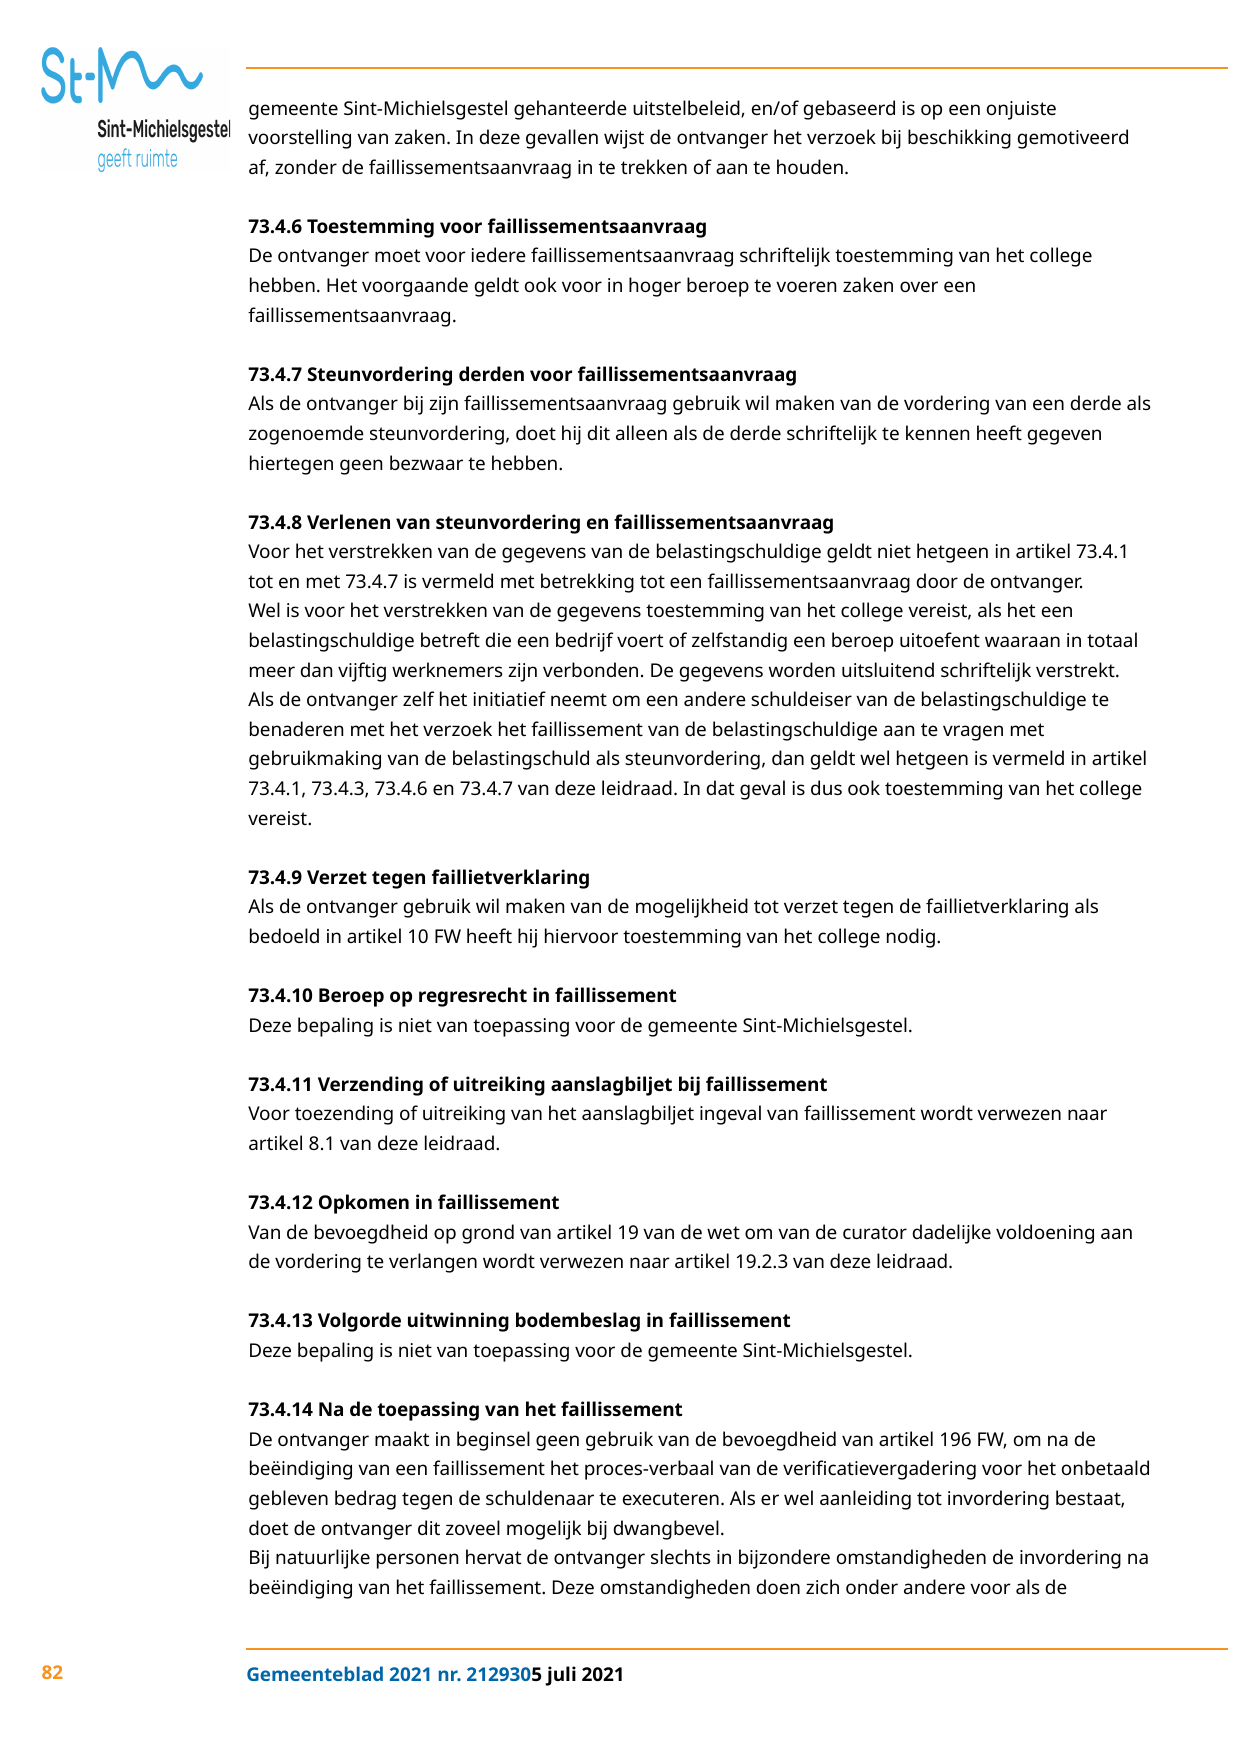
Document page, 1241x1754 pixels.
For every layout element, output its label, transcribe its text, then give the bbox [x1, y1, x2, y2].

text 73.4.7 Steunvordering derden voor faillissementsaanvraag [248, 361, 1152, 387]
text 73.4.6 Toestemming voor faillissementsaanvraag [248, 213, 1152, 239]
text 73.4.13 Volgorde uitwinning bodembeslag in faillissement [248, 1308, 1152, 1333]
text Voor het verstrekken van de gegevens van de belastingschuldige geldt niet hetgeen in artikel 73.4.1 tot en met 73.4.7 is vermeld met betrekking tot een faillissementsaanvraag door de ontvanger. [248, 538, 1152, 594]
text Wel is voor het verstrekken van de gegevens toestemming van het college vereist, als het een belastingschuldige betreft die een bedrijf voert of zelfstandig een beroep uitoefent waaraan in totaal meer dan vijftig werknemers zijn verbonden. De gegevens worden uitsluitend schriftelijk verstrekt. [248, 598, 1152, 683]
text Van de bevoegdheid op grond van artikel 19 van de wet om van de curator dadelijke voldoening aan de vordering te verlangen wordt verwezen naar artikel 19.2.3 van deze leidraad. [248, 1219, 1152, 1274]
text Voor toezending of uitreiking van het aanslagbiljet ingeval van faillissement wordt verwezen naar artikel 8.1 van deze leidraad. [248, 1101, 1152, 1156]
text Als de ontvanger bij zijn faillissementsaanvraag gebruik wil maken van de vordering van een derde als zogenoemde steunvordering, doet hij dit alleen als de derde schriftelijk te kennen heeft gegeven hiertegen geen bezwaar te hebben. [248, 391, 1152, 476]
text 73.4.10 Beroep op regresrecht in faillissement [248, 982, 1152, 1008]
text De ontvanger moet voor iedere faillissementsaanvraag schriftelijk toestemming van het college hebben. Het voorgaande geldt ook voor in hoger beroep te voeren zaken over een faillissementsaanvraag. [248, 243, 1152, 328]
text Als de ontvanger gebruik wil maken van de mogelijkheid tot verzet tegen de faillietverklaring als bedoeld in artikel 10 FW heeft hij hiervoor toestemming van het college nodig. [248, 893, 1152, 949]
text De ontvanger maakt in beginsel geen gebruik van de bevoegdheid van artikel 196 FW, om na de beëindiging van een faillissement het proces-verbaal van de verificatievergadering voor het onbetaald gebleven bedrag tegen de schuldenaar te executeren. Als er wel aanleiding tot invordering bestaat, doet de ontvanger dit zoveel mogelijk bij dwangbevel. [248, 1426, 1152, 1541]
text Deze bepaling is niet van toepassing voor de gemeente Sint-Michielsgestel. [248, 1337, 1152, 1363]
picture [41, 47, 231, 172]
text 73.4.9 Verzet tegen faillietverklaring [248, 864, 1152, 890]
text 73.4.8 Verlenen van steunvordering en faillissementsaanvraag [248, 509, 1152, 535]
text Bij natuurlijke personen hervat de ontvanger slechts in bijzondere omstandigheden de invordering na beëindiging van het faillissement. Deze omstandigheden doen zich onder andere voor als de [248, 1544, 1152, 1600]
text 73.4.14 Na de toepassing van het faillissement [248, 1396, 1152, 1422]
text Deze bepaling is niet van toepassing voor de gemeente Sint-Michielsgestel. [248, 1012, 1152, 1038]
text 73.4.12 Opkomen in faillissement [248, 1189, 1152, 1215]
text Als de ontvanger zelf het initiatief neemt om een andere schuldeiser van de belastingschuldige te benaderen met het verzoek het faillissement van de belastingschuldige aan te vragen met gebruikmaking van de belastingschuld als steunvordering, dan geldt wel hetgeen is vermeld in artikel 73.4.1, 73.4.3, 73.4.6 en 73.4.7 van deze leidraad. In dat geval is dus ook toestemming van het college vereist. [248, 686, 1152, 831]
text gemeente Sint-Michielsgestel gehanteerde uitstelbeleid, en/of gebaseerd is op een onjuiste voorstelling van zaken. In deze gevallen wijst de ontvanger het verzoek bij beschikking gemotiveerd af, zonder de faillissementsaanvraag in te trekken of aan te houden. [248, 95, 1152, 180]
text 73.4.11 Verzending of uitreiking aanslagbiljet bij faillissement [248, 1071, 1152, 1097]
